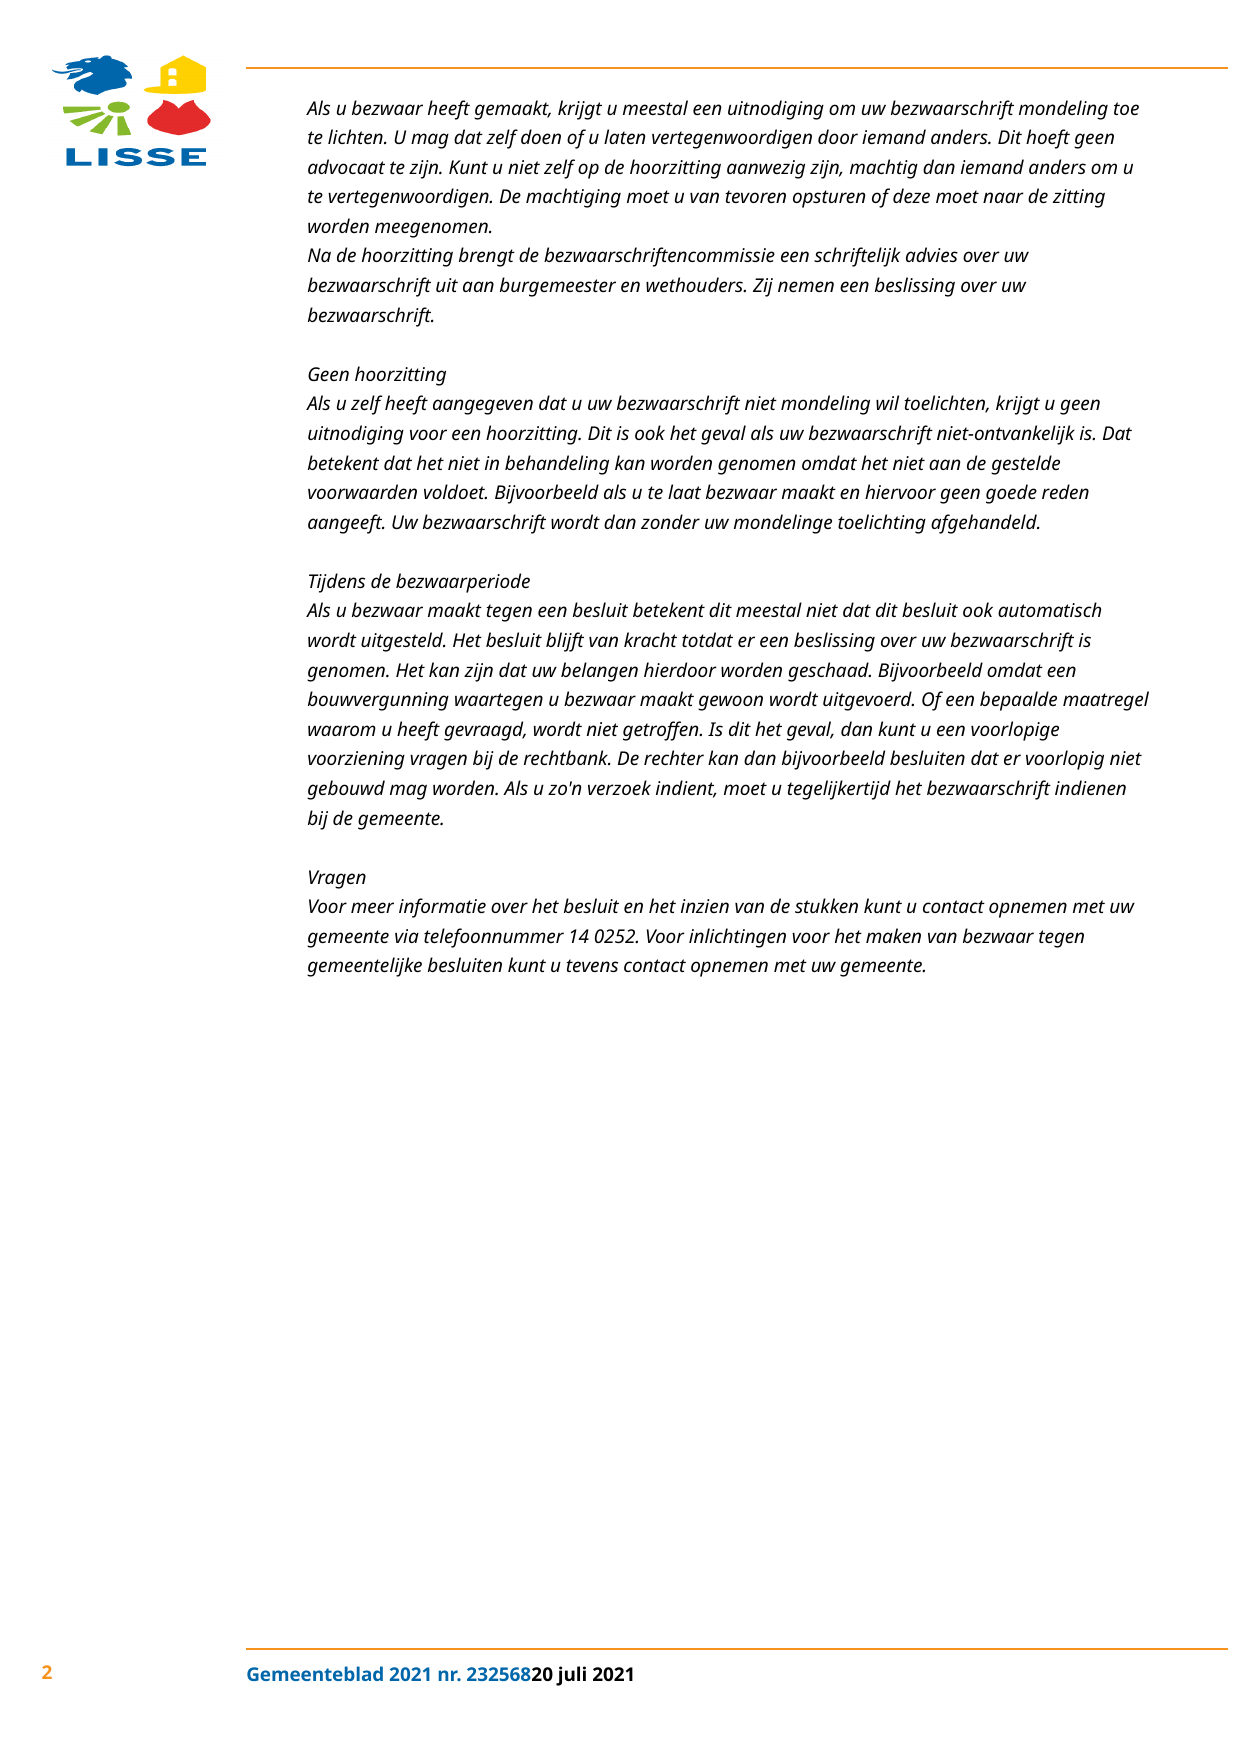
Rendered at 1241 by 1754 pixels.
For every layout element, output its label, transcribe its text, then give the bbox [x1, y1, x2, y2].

list Voor meer informatie over het besluit en het inzien van de stukken kunt u contact opnemen met uw gemeente via telefoonnummer 14 0252. Voor inlichtingen voor het maken van bezwaar tegen gemeentelijke besluiten kunt u tevens contact opnemen met uw gemeente. [248, 893, 1152, 978]
list Tijdens de bezwaarperiode [248, 568, 1152, 594]
list Na de hoorzitting brengt de bezwaarschriftencommissie een schriftelijk advies over uw bezwaarschrift uit aan burgemeester en wethouders. Zij nemen een beslissing over uw bezwaarschrift. [248, 243, 1152, 328]
list Als u bezwaar maakt tegen een besluit betekent dit meestal niet dat dit besluit ook automatisch wordt uitgesteld. Het besluit blijft van kracht totdat er een beslissing over uw bezwaarschrift is genomen. Het kan zijn dat uw belangen hierdoor worden geschaad. Bijvoorbeeld omdat een bouwvergunning waartegen u bezwaar maakt gewoon wordt uitgevoerd. Of een bepaalde maatregel waarom u heeft gevraagd, wordt niet getroffen. Is dit het geval, dan kunt u een voorlopige voorziening vragen bij de rechtbank. De rechter kan dan bijvoorbeeld besluiten dat er voorlopig niet gebouwd mag worden. Als u zo'n verzoek indient, moet u tegelijkertijd het bezwaarschrift indienen bij de gemeente. [248, 598, 1152, 831]
list Als u bezwaar heeft gemaakt, krijgt u meestal een uitnodiging om uw bezwaarschrift mondeling toe te lichten. U mag dat zelf doen of u laten vertegenwoordigen door iemand anders. Dit hoeft geen advocaat te zijn. Kunt u niet zelf op de hoorzitting aanwezig zijn, machtig dan iemand anders om u te vertegenwoordigen. De machtiging moet u van tevoren opsturen of deze moet naar de zitting worden meegenomen. [248, 95, 1152, 239]
list Geen hoorzitting [248, 361, 1152, 387]
list Vragen [248, 864, 1152, 890]
picture [41, 47, 231, 172]
list Als u zelf heeft aangegeven dat u uw bezwaarschrift niet mondeling wil toelichten, krijgt u geen uitnodiging voor een hoorzitting. Dit is ook het geval als uw bezwaarschrift niet-ontvankelijk is. Dat betekent dat het niet in behandeling kan worden genomen omdat het niet aan de gestelde voorwaarden voldoet. Bijvoorbeeld als u te laat bezwaar maakt en hiervoor geen goede reden aangeeft. Uw bezwaarschrift wordt dan zonder uw mondelinge toelichting afgehandeld. [248, 391, 1152, 535]
